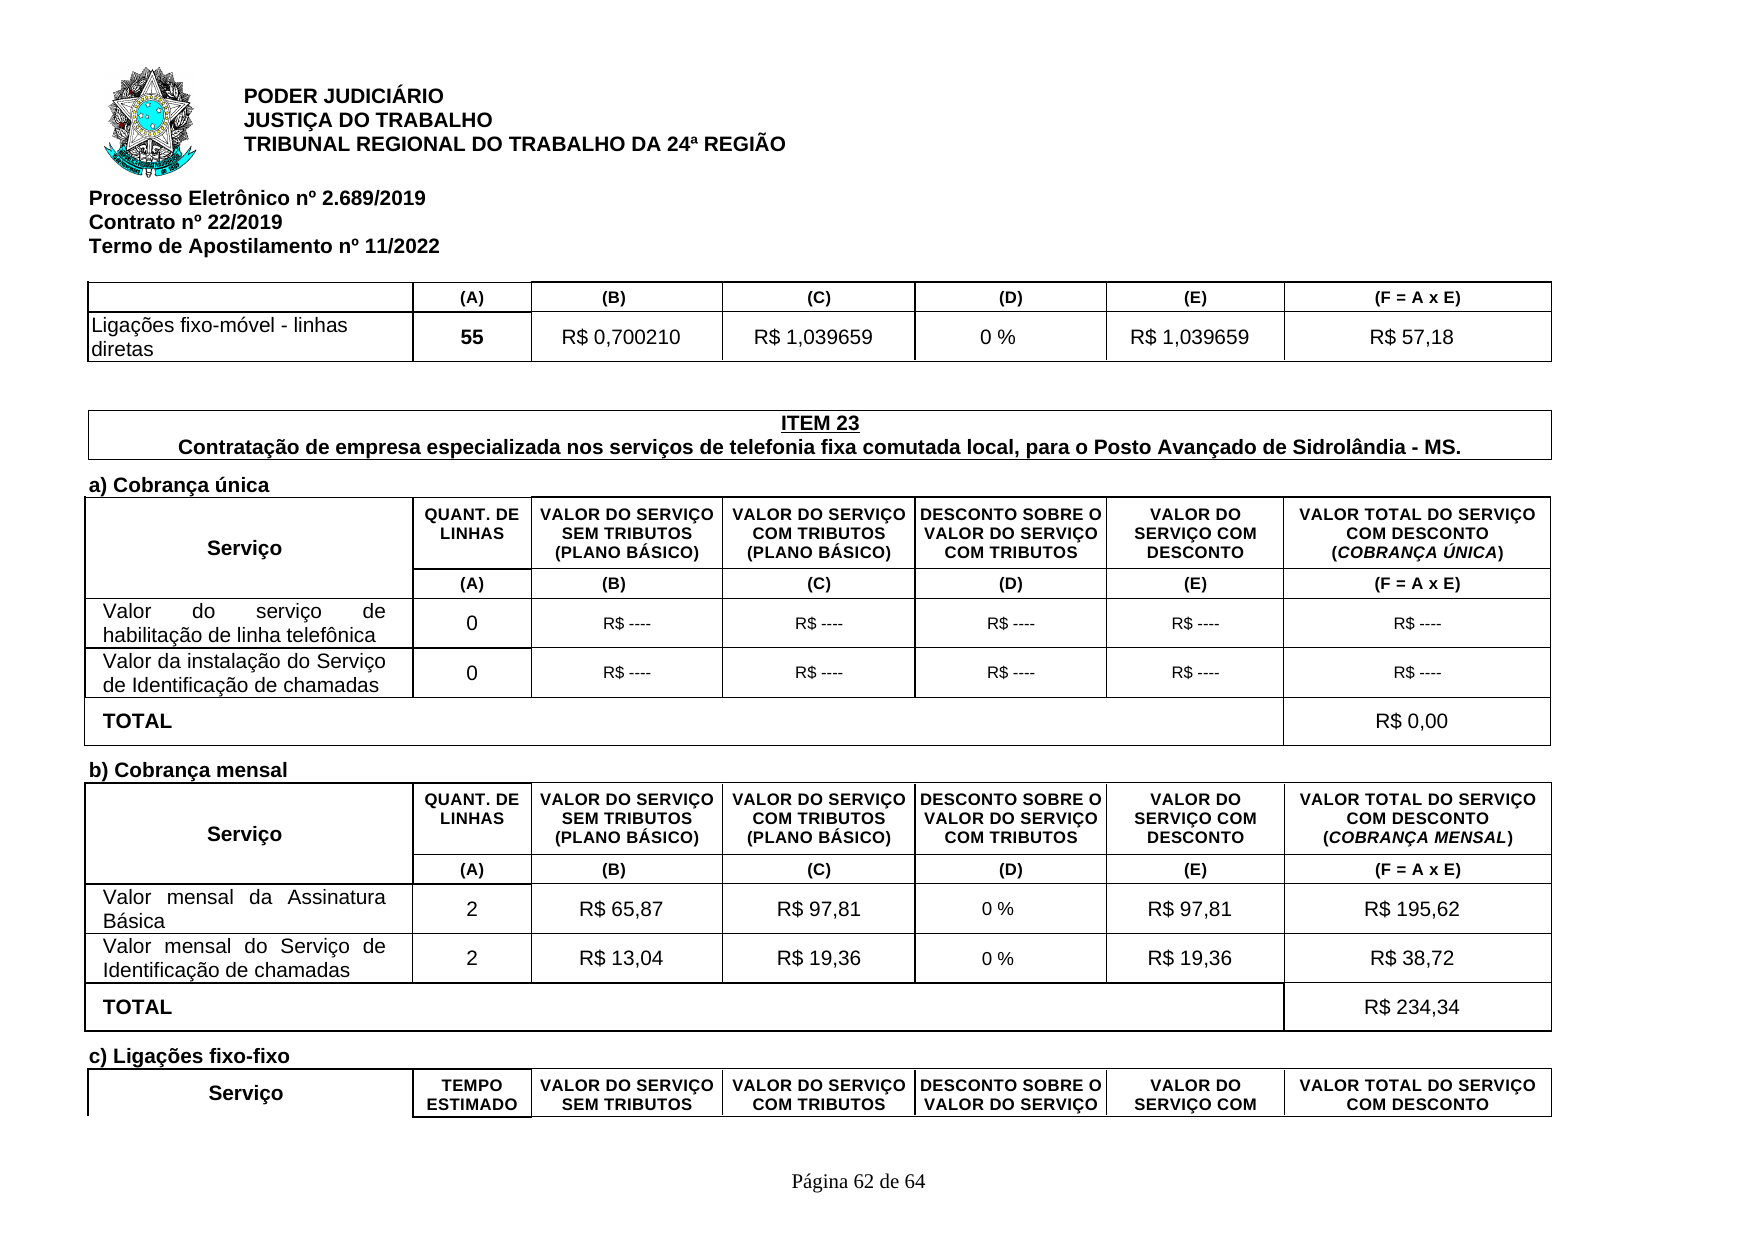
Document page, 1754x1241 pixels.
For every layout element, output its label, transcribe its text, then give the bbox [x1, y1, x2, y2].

table_header VALOR DO SERVIÇO COM DESCONTO [1107, 783, 1284, 853]
table_cell Valor da instalação do Serviço de Identificação de chamadas [86, 649, 412, 697]
table_header VALOR TOTAL DO SERVIÇO COM DESCONTO (COBRANÇA MENSAL) [1285, 783, 1551, 853]
table_header VALOR DO SERVIÇO SEM TRIBUTOS [532, 1069, 723, 1116]
table_cell (F = A x E) [1285, 283, 1551, 311]
table_header Serviço [89, 1070, 412, 1116]
table_cell (D) [916, 855, 1106, 883]
table_cell 2 [413, 934, 531, 982]
table_cell TOTAL [85, 698, 1283, 744]
table_cell R$ 13,04 [532, 934, 722, 982]
table_header VALOR DO SERVIÇO SEM TRIBUTOS (PLANO BÁSICO) [532, 783, 722, 853]
table_header Serviço [86, 784, 412, 883]
table_cell Valor do serviço de habilitação de linha telefônica [86, 599, 412, 647]
table_cell R$ ---- [916, 599, 1106, 647]
table_cell 0 [414, 649, 531, 697]
table_header VALOR TOTAL DO SERVIÇO COM DESCONTO (COBRANÇA ÚNICA) [1284, 498, 1550, 568]
table_cell 55 [414, 313, 531, 361]
table_header DESCONTO SOBRE O VALOR DO SERVIÇO COM TRIBUTOS [916, 498, 1106, 568]
table_cell R$ ---- [532, 648, 722, 697]
table_cell R$ ---- [723, 599, 914, 647]
table_cell R$ 97,81 [1107, 884, 1284, 933]
table_cell 0 % [915, 312, 1107, 361]
table_cell (F = A x E) [1285, 855, 1551, 883]
table_cell (C) [723, 283, 914, 311]
table_cell (C) [723, 569, 914, 598]
table_cell 0 % [916, 884, 1106, 933]
table_cell R$ 19,36 [723, 934, 914, 982]
table_cell R$ 1,039659 [723, 312, 915, 361]
table_header VALOR DO SERVIÇO COM [1107, 1069, 1284, 1116]
picture [103, 66, 198, 178]
table_cell 0 [414, 599, 531, 647]
table_cell (D) [916, 283, 1106, 311]
table_cell R$ ---- [723, 648, 914, 697]
table_cell 0 % [916, 934, 1106, 982]
table_cell R$ ---- [1284, 599, 1550, 647]
table_header TEMPO ESTIMADO [414, 1070, 531, 1116]
text c) Ligações fixo-fixo [89, 1044, 1754, 1068]
table_header QUANT. DE LINHAS [414, 784, 531, 853]
table_cell (F = A x E) [1284, 569, 1550, 598]
table_cell TOTAL [86, 984, 1283, 1030]
table_header DESCONTO SOBRE O VALOR DO SERVIÇO COM TRIBUTOS [916, 783, 1106, 853]
table_cell (B) [532, 283, 722, 311]
table_cell 2 [413, 885, 531, 933]
table_cell R$ ---- [1107, 599, 1283, 647]
table_cell R$ ---- [1107, 648, 1283, 697]
table_header VALOR DO SERVIÇO COM TRIBUTOS [723, 1069, 915, 1116]
table_cell R$ 38,72 [1285, 934, 1551, 982]
table_cell Valor mensal do Serviço de Identificação de chamadas [86, 934, 412, 982]
table_cell (A) [414, 283, 531, 311]
text b) Cobrança mensal [89, 758, 1754, 782]
table_cell Valor mensal da Assinatura Básica [86, 885, 412, 933]
table_header Serviço [86, 498, 412, 598]
text a) Cobrança única [89, 472, 1754, 496]
table_cell (B) [532, 569, 722, 598]
table_header VALOR DO SERVIÇO SEM TRIBUTOS (PLANO BÁSICO) [532, 498, 722, 568]
table_cell (A) [414, 570, 531, 598]
table_cell (B) [532, 855, 722, 883]
table_cell R$ 0,700210 [532, 312, 723, 361]
table_header QUANT. DE LINHAS [414, 498, 531, 568]
table_cell (E) [1107, 569, 1283, 598]
table_cell R$ 65,87 [532, 884, 722, 933]
table_header VALOR DO SERVIÇO COM TRIBUTOS (PLANO BÁSICO) [723, 783, 915, 853]
table_header VALOR DO SERVIÇO COM TRIBUTOS (PLANO BÁSICO) [723, 498, 914, 568]
table_cell (D) [916, 569, 1106, 598]
table_header VALOR DO SERVIÇO COM DESCONTO [1107, 498, 1283, 568]
table_header VALOR TOTAL DO SERVIÇO COM DESCONTO [1284, 1069, 1551, 1116]
table_cell (E) [1107, 283, 1284, 311]
table_header ITEM 23 Contratação de empresa especializada nos serviços de telefonia fixa comutada local, para o Posto Avançado de Sidrolândia - MS. [89, 411, 1551, 459]
table_cell R$ 234,34 [1285, 983, 1551, 1030]
table_header [89, 283, 412, 311]
table_cell (E) [1107, 855, 1284, 883]
table_cell R$ 1,039659 [1107, 312, 1284, 361]
table_cell R$ ---- [916, 648, 1106, 697]
table_cell R$ ---- [532, 599, 722, 647]
table_cell R$ 19,36 [1107, 934, 1284, 982]
table_header DESCONTO SOBRE O VALOR DO SERVIÇO [915, 1069, 1107, 1116]
table_cell R$ 97,81 [723, 884, 914, 933]
table_cell R$ 195,62 [1285, 884, 1551, 933]
table_cell (A) [414, 855, 531, 883]
table_cell R$ 0,00 [1284, 698, 1550, 744]
table_cell R$ 57,18 [1284, 312, 1551, 361]
table_cell Ligações fixo-móvel - linhas diretas [89, 313, 412, 361]
table_cell R$ ---- [1284, 648, 1550, 697]
table_cell (C) [723, 855, 914, 883]
